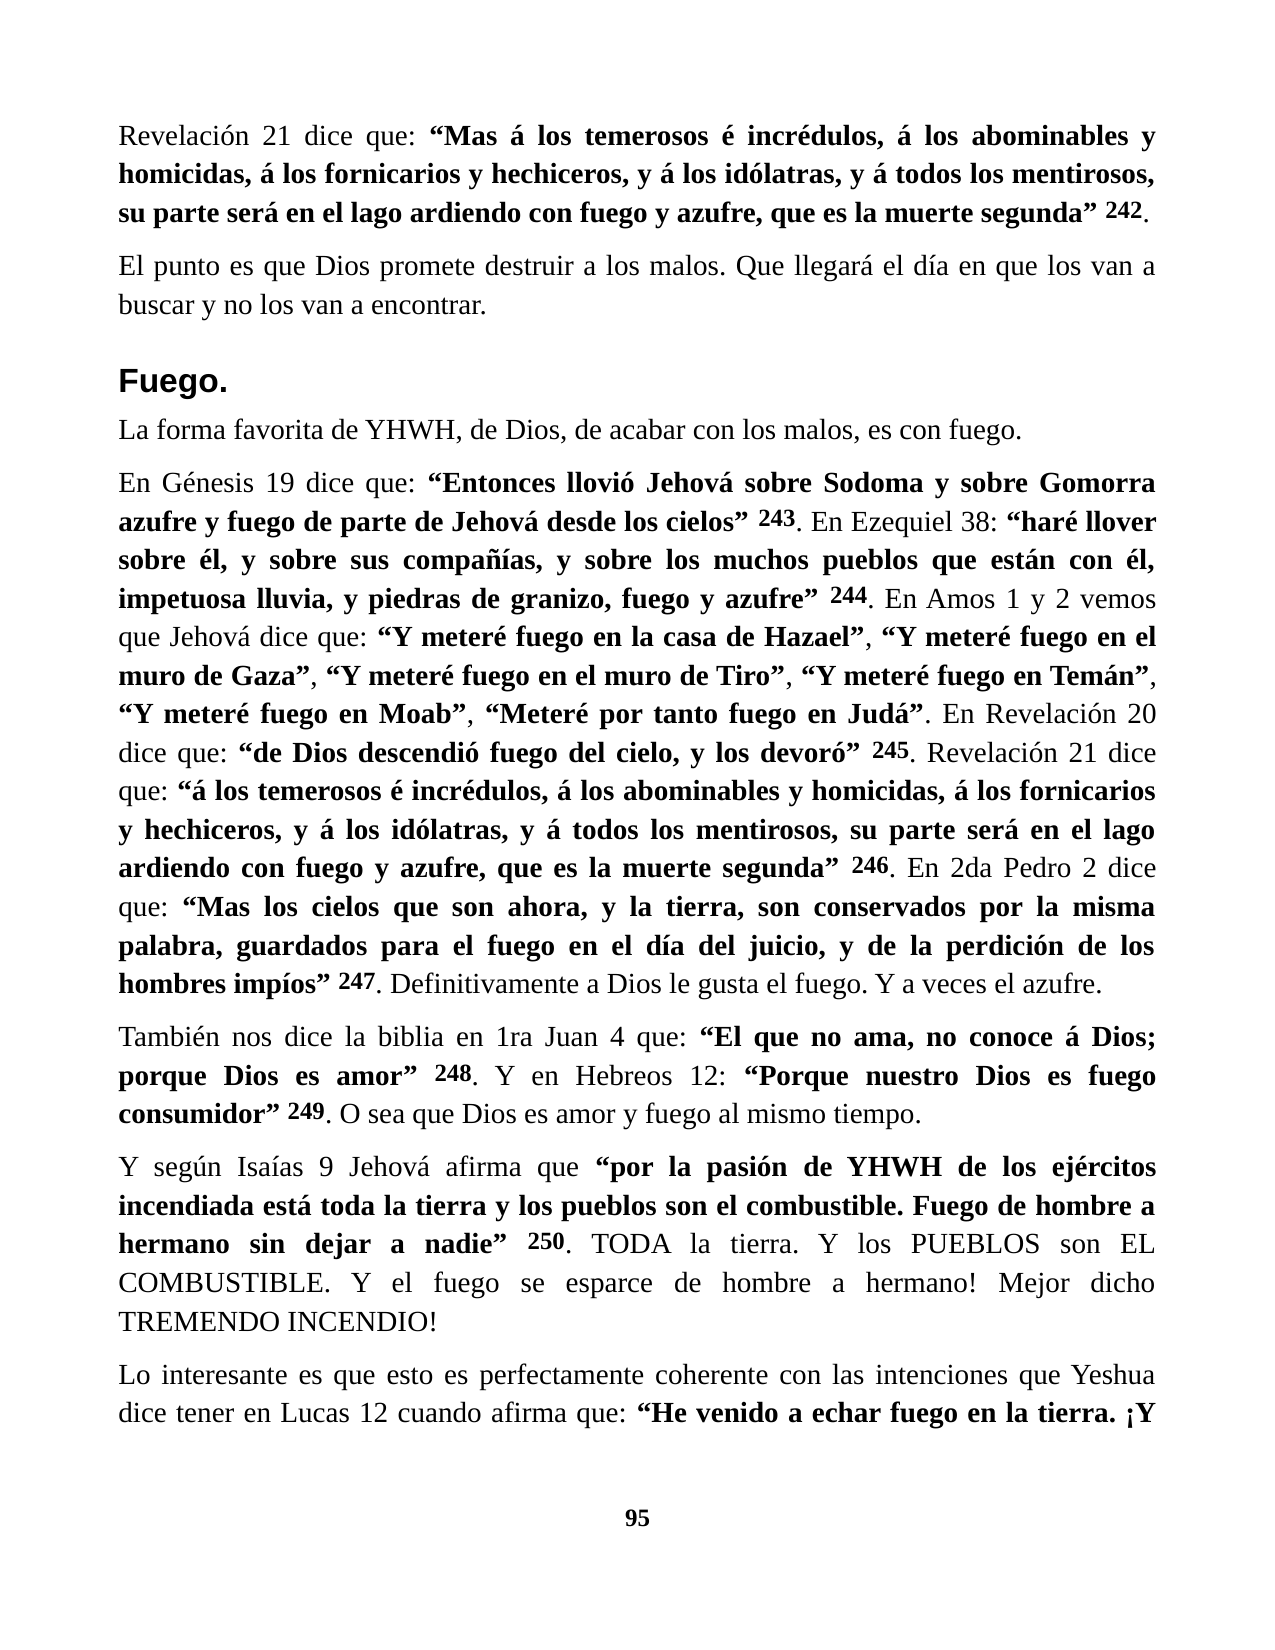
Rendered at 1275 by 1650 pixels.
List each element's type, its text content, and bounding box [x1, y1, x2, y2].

text También nos dice la biblia en 1ra Juan 4 que: “El que no ama, no conoce á Dios; porque Dios es amor” . Y en Hebreos 12: “Porque nuestro Dios es fuego consumidor” . O sea que Dios es amor y fuego al mismo tiempo. [118, 1019, 1157, 1130]
text Y según Isaías 9 Jehová afirma que “por la pasión de YHWH de los ejércitos incendiada está toda la tierra y los pueblos son el combustible. Fuego de hombre a hermano sin dejar a nadie” . TODA la tierra. Y los PUEBLOS son EL COMBUSTIBLE. Y el fuego se esparce de hombre a hermano! Mejor dicho TREMENDO INCENDIO! [118, 1149, 1157, 1337]
text En Génesis 19 dice que: “Entonces llovió Jehová sobre Sodoma y sobre Gomorra azufre y fuego de parte de Jehová desde los cielos” . En Ezequiel 38: “haré llover sobre él, y sobre sus compañías, y sobre los muchos pueblos que están con él, impetuosa lluvia, y piedras de granizo, fuego y azufre” . En Amos 1 y 2 vemos que Jehová dice que: “Y meteré fuego en la casa de Hazael”, “Y meteré fuego en el muro de Gaza”, “Y meteré fuego en el muro de Tiro”, “Y meteré fuego en Temán”, “Y meteré fuego en Moab”, “Meteré por tanto fuego en Judá”. En Revelación 20 dice que: “de Dios descendió fuego del cielo, y los devoró” . Revelación 21 dice que: “á los temerosos é incrédulos, á los abominables y homicidas, á los fornicarios y hechiceros, y á los idólatras, y á todos los mentirosos, su parte será en el lago ardiendo con fuego y azufre, que es la muerte segunda” . En 2da Pedro 2 dice que: “Mas los cielos que son ahora, y la tierra, son conservados por la misma palabra, guardados para el fuego en el día del juicio, y de la perdición de los hombres impíos” . Definitivamente a Dios le gusta el fuego. Y a veces el azufre. [118, 465, 1157, 1000]
text El punto es que Dios promete destruir a los malos. Que llegará el día en que los van a buscar y no los van a encontrar. [118, 248, 1157, 320]
text Revelación 21 dice que: “Mas á los temerosos é incrédulos, á los abominables y homicidas, á los fornicarios y hechiceros, y á los idólatras, y á todos los mentirosos, su parte será en el lago ardiendo con fuego y azufre, que es la muerte segunda” . [118, 118, 1157, 229]
text Lo interesante es que esto es perfectamente coherente con las intenciones que Yeshua dice tener en Lucas 12 cuando afirma que: “He venido a echar fuego en la tierra. ¡Y [118, 1357, 1157, 1429]
text La forma favorita de YHWH, de Dios, de acabar con los malos, es con fuego. [118, 412, 1157, 446]
subtitle Fuego. [118, 361, 1157, 399]
